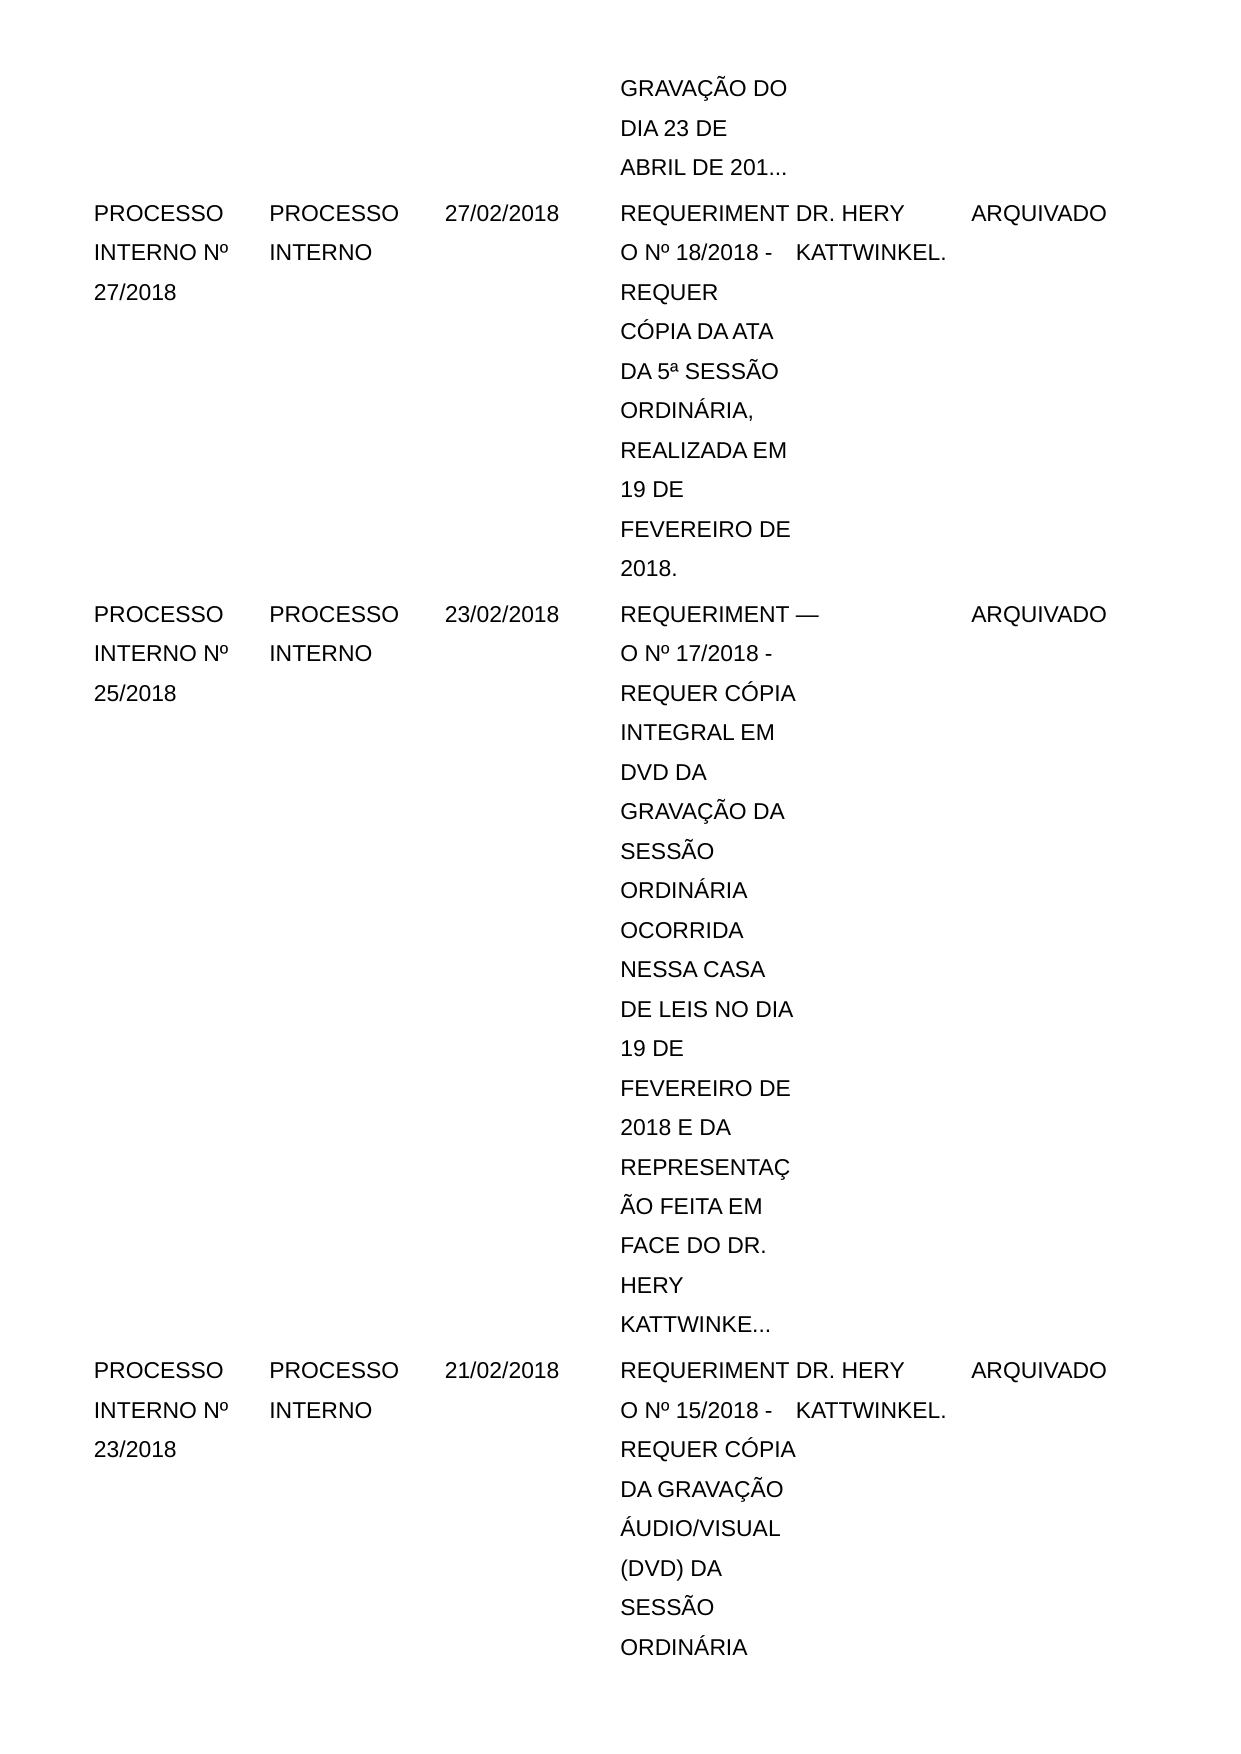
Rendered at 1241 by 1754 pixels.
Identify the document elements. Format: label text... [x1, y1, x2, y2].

table_cell 27/02/2018 [445, 200, 620, 601]
table_cell [971, 75, 1146, 200]
table_cell 23/02/2018 [445, 601, 620, 1357]
table_cell REQUERIMENTO Nº 15/2018 - REQUER CÓPIA DA GRAVAÇÃO ÁUDIO/VISUAL (DVD) DA SESSÃO ORDINÁRIA [620, 1357, 796, 1660]
table_cell PROCESSO INTERNO [269, 1357, 444, 1660]
table_cell [445, 75, 620, 200]
table_cell 21/02/2018 [445, 1357, 620, 1660]
table_cell ARQUIVADO [971, 1357, 1146, 1660]
table_cell PROCESSO INTERNO Nº 25/2018 [94, 601, 269, 1357]
table_cell PROCESSO INTERNO Nº 23/2018 [94, 1357, 269, 1660]
table_cell DR. HERY KATTWINKEL. [796, 1357, 971, 1660]
table_cell ARQUIVADO [971, 601, 1146, 1357]
table_cell PROCESSO INTERNO Nº 27/2018 [94, 200, 269, 601]
table_cell ARQUIVADO [971, 200, 1146, 601]
table_cell PROCESSO INTERNO [269, 601, 444, 1357]
table_cell [269, 75, 444, 200]
table_cell REQUERIMENTO Nº 17/2018 - REQUER CÓPIA INTEGRAL EM DVD DA GRAVAÇÃO DA SESSÃO ORDINÁRIA OCORRIDA NESSA CASA DE LEIS NO DIA 19 DE FEVEREIRO DE 2018 E DA REPRESENTAÇÃO FEITA EM FACE DO DR. HERY KATTWINKE... [620, 601, 796, 1357]
table_cell PROCESSO INTERNO [269, 200, 444, 601]
table_cell [94, 75, 269, 200]
table_cell REQUERIMENTO Nº 18/2018 - REQUER CÓPIA DA ATA DA 5ª SESSÃO ORDINÁRIA, REALIZADA EM 19 DE FEVEREIRO DE 2018. [620, 200, 796, 601]
table_cell DR. HERY KATTWINKEL. [796, 200, 971, 601]
table_cell GRAVAÇÃO DO DIA 23 DE ABRIL DE 201... [620, 75, 796, 200]
table_cell — [796, 601, 971, 1357]
table_cell [796, 75, 971, 200]
